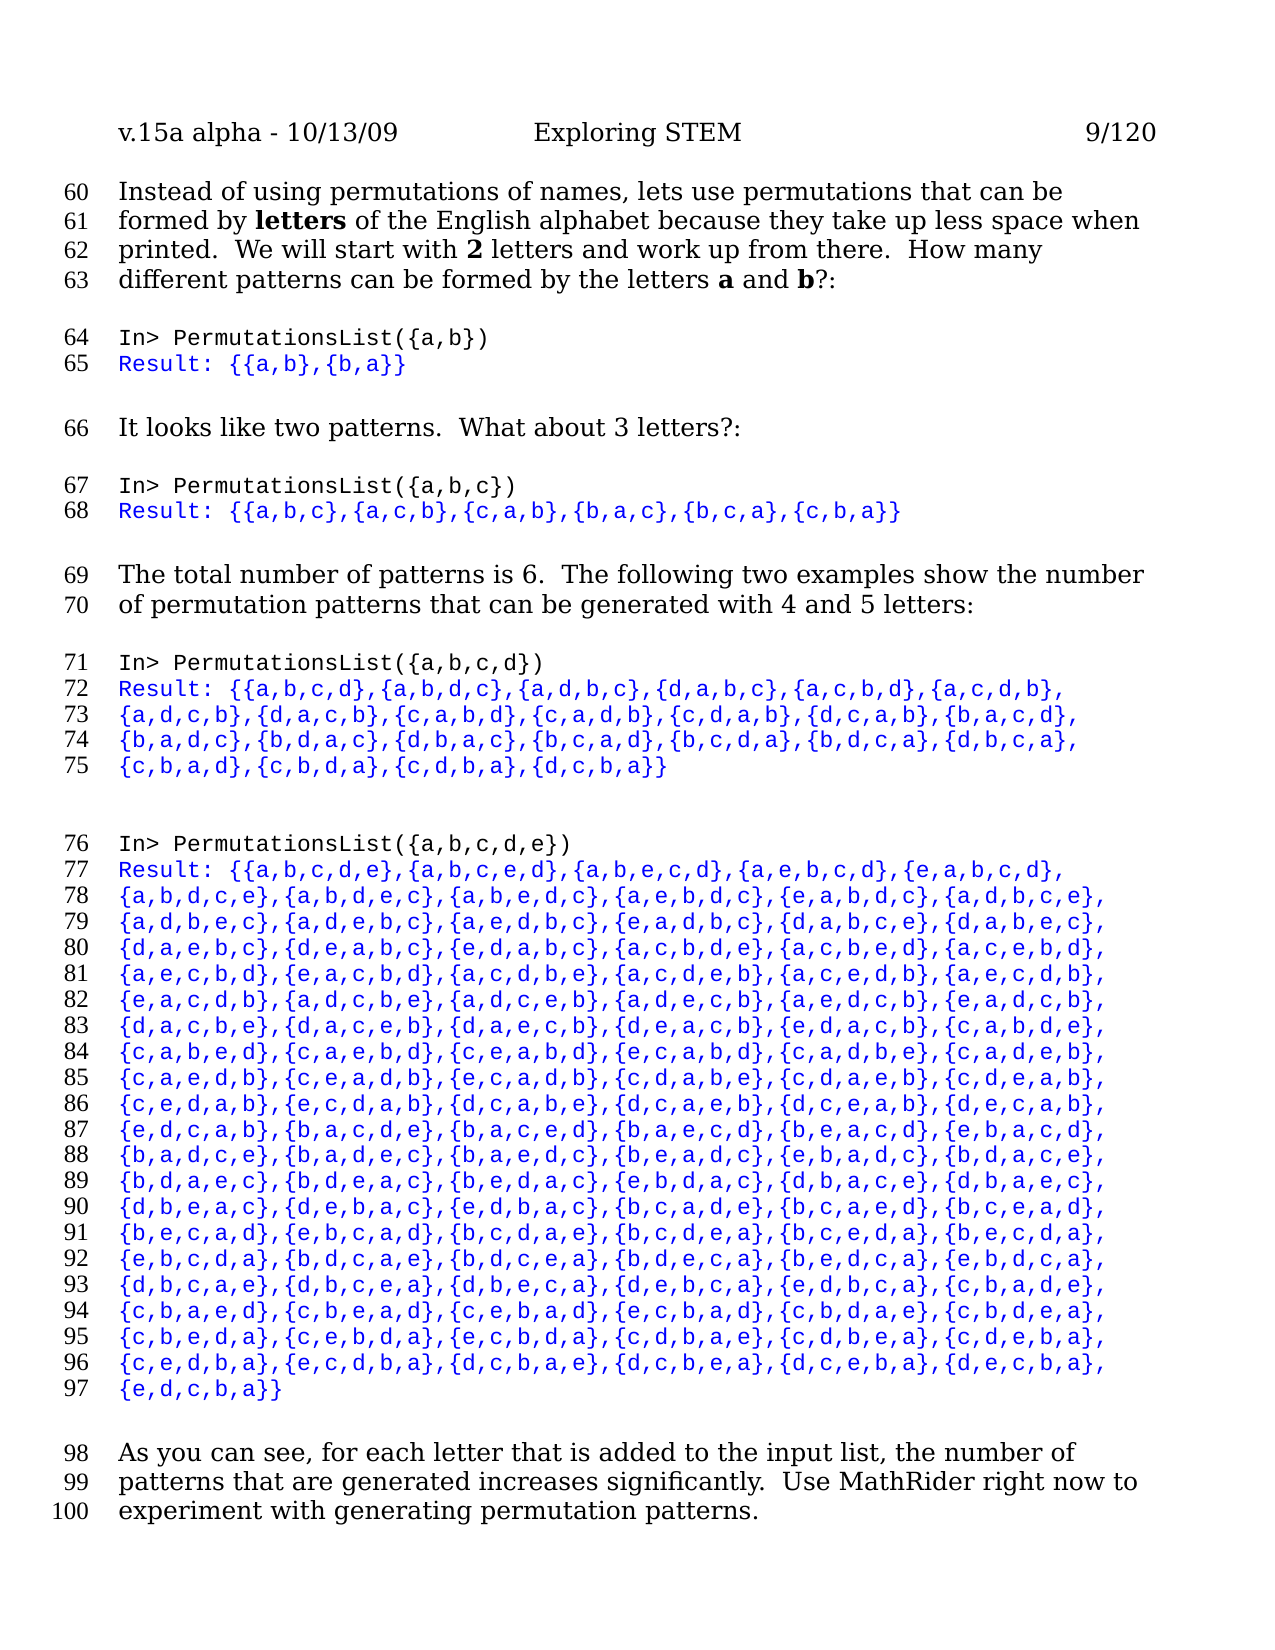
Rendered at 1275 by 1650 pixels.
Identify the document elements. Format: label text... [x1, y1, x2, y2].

text In> PermutationsList({a,b}) [118, 326, 1157, 352]
text It looks like two patterns. What about 3 letters?: [118, 413, 1157, 442]
text Result: {{a,b,c,d},{a,b,d,c},{a,d,b,c},{d,a,b,c},{a,c,b,d},{a,c,d,b},{a,d,c,b},{d,a,c,b},{c,a,b,d},{c,a,d,b},{c,d,a,b},{d,c,a,b},{b,a,c,d},{b,a,d,c},{b,d,a,c},{d,b,a,c},{b,c,a,d},{b,c,d,a},{b,d,c,a},{d,b,c,a},{c,b,a,d},{c,b,d,a},{c,d,b,a},{d,c,b,a}} [118, 677, 1157, 781]
text In> PermutationsList({a,b,c,d,e}) [118, 833, 1157, 858]
text In> PermutationsList({a,b,c}) [118, 474, 1157, 500]
text Result: {{a,b},{b,a}} [118, 352, 1157, 378]
text Result: {{a,b,c,d,e},{a,b,c,e,d},{a,b,e,c,d},{a,e,b,c,d},{e,a,b,c,d},{a,b,d,c,e},{a,b,d,e,c},{a,b,e,d,c},{a,e,b,d,c},{e,a,b,d,c},{a,d,b,c,e},{a,d,b,e,c},{a,d,e,b,c},{a,e,d,b,c},{e,a,d,b,c},{d,a,b,c,e},{d,a,b,e,c},{d,a,e,b,c},{d,e,a,b,c},{e,d,a,b,c},{a,c,b,d,e},{a,c,b,e,d},{a,c,e,b,d},{a,e,c,b,d},{e,a,c,b,d},{a,c,d,b,e},{a,c,d,e,b},{a,c,e,d,b},{a,e,c,d,b},{e,a,c,d,b},{a,d,c,b,e},{a,d,c,e,b},{a,d,e,c,b},{a,e,d,c,b},{e,a,d,c,b},{d,a,c,b,e},{d,a,c,e,b},{d,a,e,c,b},{d,e,a,c,b},{e,d,a,c,b},{c,a,b,d,e},{c,a,b,e,d},{c,a,e,b,d},{c,e,a,b,d},{e,c,a,b,d},{c,a,d,b,e},{c,a,d,e,b},{c,a,e,d,b},{c,e,a,d,b},{e,c,a,d,b},{c,d,a,b,e},{c,d,a,e,b},{c,d,e,a,b},{c,e,d,a,b},{e,c,d,a,b},{d,c,a,b,e},{d,c,a,e,b},{d,c,e,a,b},{d,e,c,a,b},{e,d,c,a,b},{b,a,c,d,e},{b,a,c,e,d},{b,a,e,c,d},{b,e,a,c,d},{e,b,a,c,d},{b,a,d,c,e},{b,a,d,e,c},{b,a,e,d,c},{b,e,a,d,c},{e,b,a,d,c},{b,d,a,c,e},{b,d,a,e,c},{b,d,e,a,c},{b,e,d,a,c},{e,b,d,a,c},{d,b,a,c,e},{d,b,a,e,c},{d,b,e,a,c},{d,e,b,a,c},{e,d,b,a,c},{b,c,a,d,e},{b,c,a,e,d},{b,c,e,a,d},{b,e,c,a,d},{e,b,c,a,d},{b,c,d,a,e},{b,c,d,e,a},{b,c,e,d,a},{b,e,c,d,a},{e,b,c,d,a},{b,d,c,a,e},{b,d,c,e,a},{b,d,e,c,a},{b,e,d,c,a},{e,b,d,c,a},{d,b,c,a,e},{d,b,c,e,a},{d,b,e,c,a},{d,e,b,c,a},{e,d,b,c,a},{c,b,a,d,e},{c,b,a,e,d},{c,b,e,a,d},{c,e,b,a,d},{e,c,b,a,d},{c,b,d,a,e},{c,b,d,e,a},{c,b,e,d,a},{c,e,b,d,a},{e,c,b,d,a},{c,d,b,a,e},{c,d,b,e,a},{c,d,e,b,a},{c,e,d,b,a},{e,c,d,b,a},{d,c,b,a,e},{d,c,b,e,a},{d,c,e,b,a},{d,e,c,b,a},{e,d,c,b,a}} [118, 858, 1157, 1403]
text Instead of using permutations of names, lets use permutations that can be formed by letters of the English alphabet because they take up less space when printed. We will start with 2 letters and work up from there. How many different patterns can be formed by the letters a and b?: [118, 177, 1157, 294]
text Result: {{a,b,c},{a,c,b},{c,a,b},{b,a,c},{b,c,a},{c,b,a}} [118, 500, 1157, 526]
text The total number of patterns is 6. The following two examples show the number of permutation patterns that can be generated with 4 and 5 letters: [118, 561, 1157, 619]
text As you can see, for each letter that is added to the input list, the number of patterns that are generated increases significantly. Use MathRider right now to experiment with generating permutation patterns. [118, 1438, 1157, 1526]
text In> PermutationsList({a,b,c,d}) [118, 651, 1157, 677]
